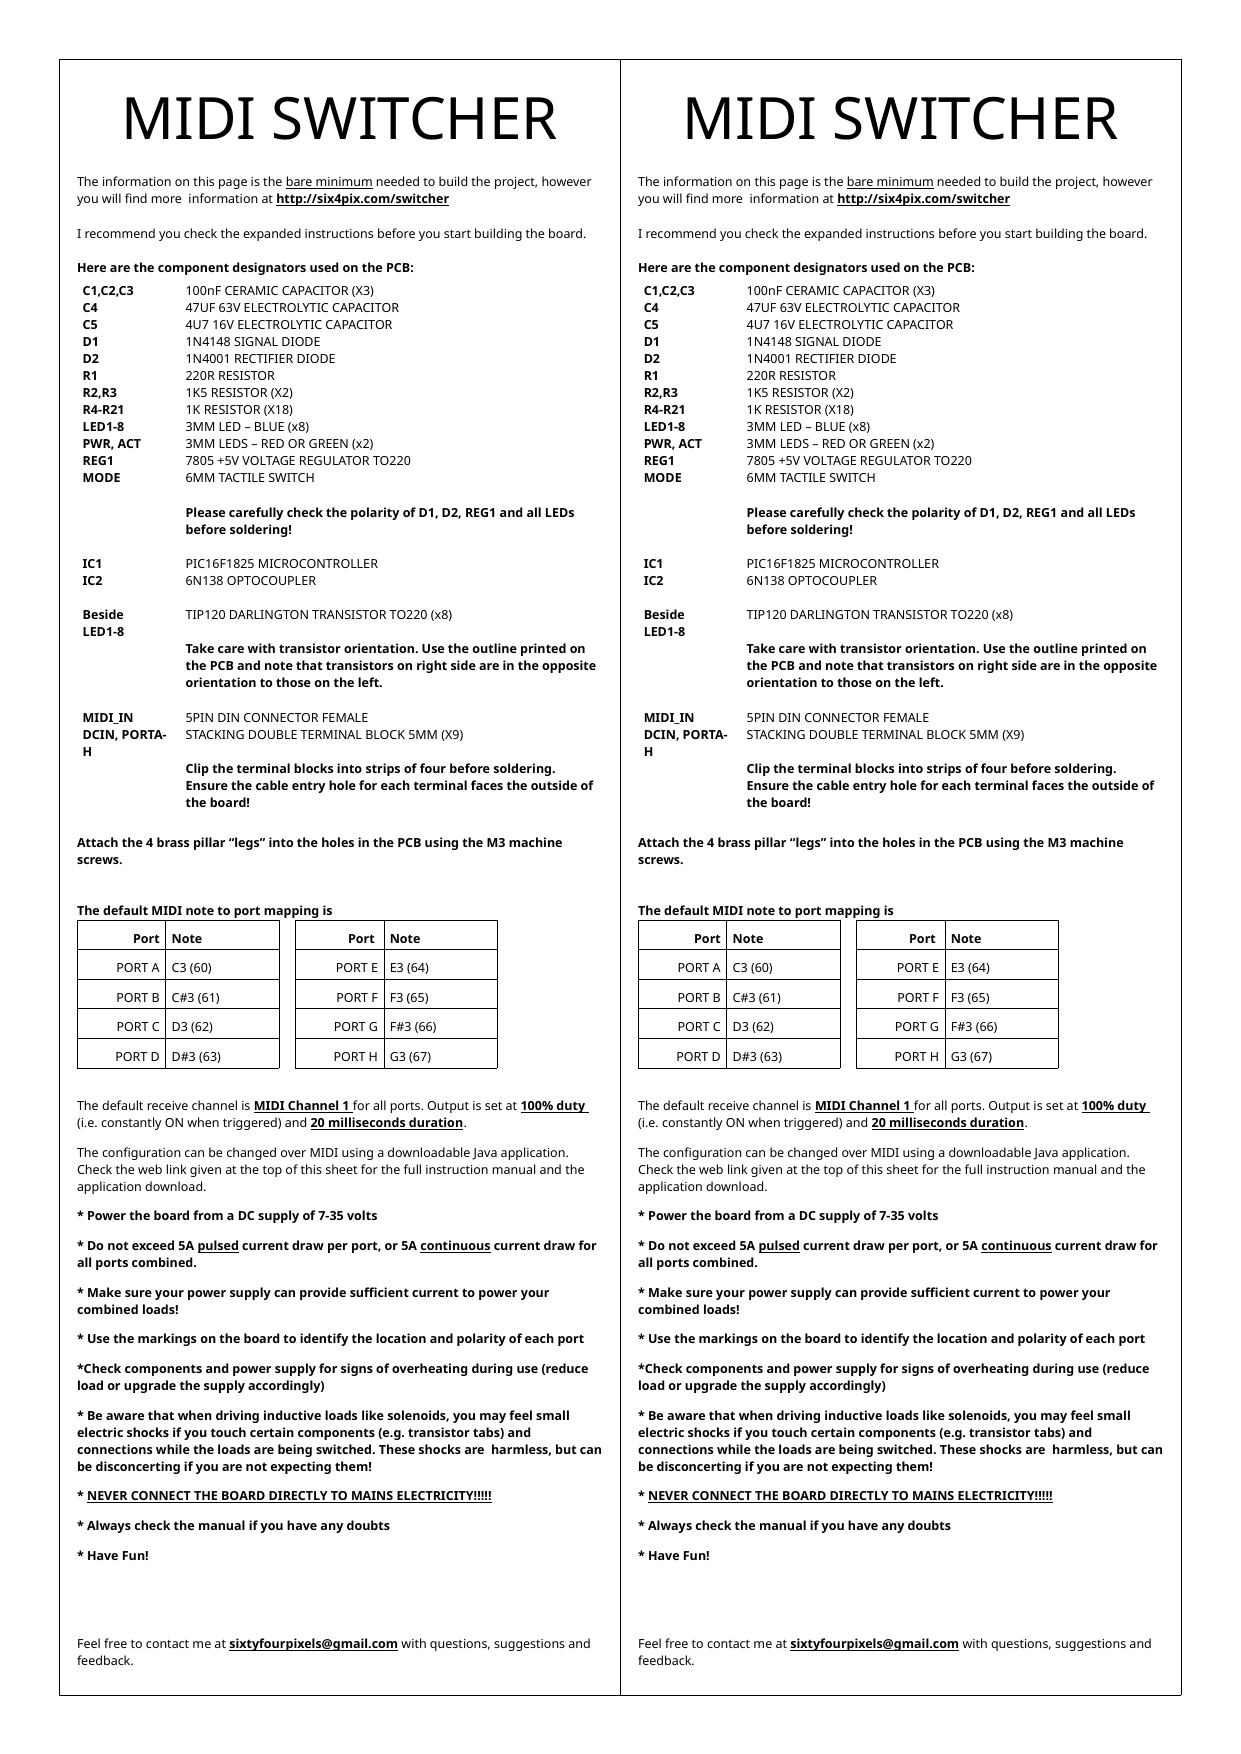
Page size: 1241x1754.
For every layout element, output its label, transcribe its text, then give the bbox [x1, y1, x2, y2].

table_cell C3 (60) [166, 950, 279, 979]
table_header Note [727, 921, 840, 949]
table_cell PORT C [78, 1009, 165, 1038]
table_cell PORT D [78, 1039, 165, 1067]
table_header MIDI SWITCHER The information on this page is the bare minimum needed to build the project, however you will find more information at http://six4pix.com/switcher I recommend you check the expanded instructions before you start building the board. Here are the component designators used on the PCB: Attach the 4 brass pillar “legs” into the holes in the PCB using the M3 machine screws. The default MIDI note to port mapping is The default receive channel is MIDI Channel 1 for all ports. Output is set at 100% duty (i.e. constantly ON when triggered) and 20 milliseconds duration. The configuration can be changed over MIDI using a downloadable Java application. Check the web link given at the top of this sheet for the full instruction manual and the application download. * Power the board from a DC supply of 7-35 volts * Do not exceed 5A pulsed current draw per port, or 5A continuous current draw for all ports combined. * Make sure your power supply can provide sufficient current to power your combined loads! * Use the markings on the board to identify the location and polarity of each port *Check components and power supply for signs of overheating during use (reduce load or upgrade the supply accordingly) * Be aware that when driving inductive loads like solenoids, you may feel small electric shocks if you touch certain components (e.g. transistor tabs) and connections while the loads are being switched. These shocks are harmless, but can be disconcerting if you are not expecting them! * NEVER CONNECT THE BOARD DIRECTLY TO MAINS ELECTRICITY!!!!! * Always check the manual if you have any doubts * Have Fun! Feel free to contact me at sixtyfourpixels@gmail.com with questions, suggestions and feedback. [621, 60, 1181, 1695]
table_cell E3 (64) [946, 950, 1058, 979]
table_cell PORT E [857, 950, 945, 979]
table_cell C#3 (61) [727, 980, 840, 1008]
table_cell D3 (62) [166, 1009, 279, 1038]
table_cell D#3 (63) [166, 1039, 279, 1067]
table_cell E3 (64) [385, 950, 497, 979]
table_cell [280, 1038, 295, 1067]
table_cell [841, 949, 856, 979]
table_cell PORT G [857, 1009, 945, 1038]
table_cell PORT B [639, 980, 726, 1008]
table_header Port [296, 921, 384, 949]
table_cell [841, 1038, 856, 1067]
table_cell PORT A [78, 950, 165, 979]
table_cell PORT D [639, 1039, 726, 1067]
table_header [280, 920, 295, 949]
table_cell G3 (67) [385, 1039, 497, 1067]
table_header 100nF CERAMIC CAPACITOR (X3) 47UF 63V ELECTROLYTIC CAPACITOR 4U7 16V ELECTROLYTIC CAPACITOR 1N4148 SIGNAL DIODE 1N4001 RECTIFIER DIODE 220R RESISTOR 1K5 RESISTOR (X2) 1K RESISTOR (X18) 3MM LED – BLUE (x8) 3MM LEDS – RED OR GREEN (x2) 7805 +5V VOLTAGE REGULATOR TO220 6MM TACTILE SWITCH Please carefully check the polarity of D1, D2, REG1 and all LEDs before soldering! PIC16F1825 MICROCONTROLLER 6N138 OPTOCOUPLER TIP120 DARLINGTON TRANSISTOR TO220 (x8) Take care with transistor orientation. Use the outline printed on the PCB and note that transistors on right side are in the opposite orientation to those on the left. 5PIN DIN CONNECTOR FEMALE STACKING DOUBLE TERMINAL BLOCK 5MM (X9) Clip the terminal blocks into strips of four before soldering. Ensure the cable entry hole for each terminal faces the outside of the board! [741, 276, 1163, 817]
table_header Port [857, 921, 945, 949]
table_cell [280, 1008, 295, 1038]
table_header MIDI SWITCHER The information on this page is the bare minimum needed to build the project, however you will find more information at http://six4pix.com/switcher I recommend you check the expanded instructions before you start building the board. Here are the component designators used on the PCB: Attach the 4 brass pillar “legs” into the holes in the PCB using the M3 machine screws. The default MIDI note to port mapping is The default receive channel is MIDI Channel 1 for all ports. Output is set at 100% duty (i.e. constantly ON when triggered) and 20 milliseconds duration. The configuration can be changed over MIDI using a downloadable Java application. Check the web link given at the top of this sheet for the full instruction manual and the application download. * Power the board from a DC supply of 7-35 volts * Do not exceed 5A pulsed current draw per port, or 5A continuous current draw for all ports combined. * Make sure your power supply can provide sufficient current to power your combined loads! * Use the markings on the board to identify the location and polarity of each port *Check components and power supply for signs of overheating during use (reduce load or upgrade the supply accordingly) * Be aware that when driving inductive loads like solenoids, you may feel small electric shocks if you touch certain components (e.g. transistor tabs) and connections while the loads are being switched. These shocks are harmless, but can be disconcerting if you are not expecting them! * NEVER CONNECT THE BOARD DIRECTLY TO MAINS ELECTRICITY!!!!! * Always check the manual if you have any doubts * Have Fun! Feel free to contact me at sixtyfourpixels@gmail.com with questions, suggestions and feedback. [60, 60, 620, 1695]
table_cell F#3 (66) [385, 1009, 497, 1038]
table_header C1,C2,C3 C4 C5 D1 D2 R1 R2,R3 R4-R21 LED1-8 PWR, ACT REG1 MODE IC1 IC2 Beside LED1-8 MIDI_IN DCIN, PORTA-H [638, 276, 741, 817]
table_cell D3 (62) [727, 1009, 840, 1038]
table_header 100nF CERAMIC CAPACITOR (X3) 47UF 63V ELECTROLYTIC CAPACITOR 4U7 16V ELECTROLYTIC CAPACITOR 1N4148 SIGNAL DIODE 1N4001 RECTIFIER DIODE 220R RESISTOR 1K5 RESISTOR (X2) 1K RESISTOR (X18) 3MM LED – BLUE (x8) 3MM LEDS – RED OR GREEN (x2) 7805 +5V VOLTAGE REGULATOR TO220 6MM TACTILE SWITCH Please carefully check the polarity of D1, D2, REG1 and all LEDs before soldering! PIC16F1825 MICROCONTROLLER 6N138 OPTOCOUPLER TIP120 DARLINGTON TRANSISTOR TO220 (x8) Take care with transistor orientation. Use the outline printed on the PCB and note that transistors on right side are in the opposite orientation to those on the left. 5PIN DIN CONNECTOR FEMALE STACKING DOUBLE TERMINAL BLOCK 5MM (X9) Clip the terminal blocks into strips of four before soldering. Ensure the cable entry hole for each terminal faces the outside of the board! [180, 276, 602, 817]
table_cell G3 (67) [946, 1039, 1058, 1067]
table_cell D#3 (63) [727, 1039, 840, 1067]
table_cell C#3 (61) [166, 980, 279, 1008]
table_cell [280, 949, 295, 979]
table_header Note [385, 921, 497, 949]
table_header C1,C2,C3 C4 C5 D1 D2 R1 R2,R3 R4-R21 LED1-8 PWR, ACT REG1 MODE IC1 IC2 Beside LED1-8 MIDI_IN DCIN, PORTA-H [77, 276, 180, 817]
table_header [841, 920, 856, 949]
table_cell PORT G [296, 1009, 384, 1038]
table_cell F3 (65) [385, 980, 497, 1008]
table_cell PORT C [639, 1009, 726, 1038]
table_cell PORT H [296, 1039, 384, 1067]
table_cell PORT H [857, 1039, 945, 1067]
table_cell [841, 979, 856, 1008]
table_cell PORT A [639, 950, 726, 979]
table_header Port [639, 921, 726, 949]
table_cell PORT F [857, 980, 945, 1008]
table_header Note [166, 921, 279, 949]
table_cell PORT E [296, 950, 384, 979]
table_header Note [946, 921, 1058, 949]
table_cell PORT F [296, 980, 384, 1008]
table_cell F#3 (66) [946, 1009, 1058, 1038]
table_cell [280, 979, 295, 1008]
table_cell [841, 1008, 856, 1038]
table_cell PORT B [78, 980, 165, 1008]
table_cell C3 (60) [727, 950, 840, 979]
table_cell F3 (65) [946, 980, 1058, 1008]
table_header Port [78, 921, 165, 949]
